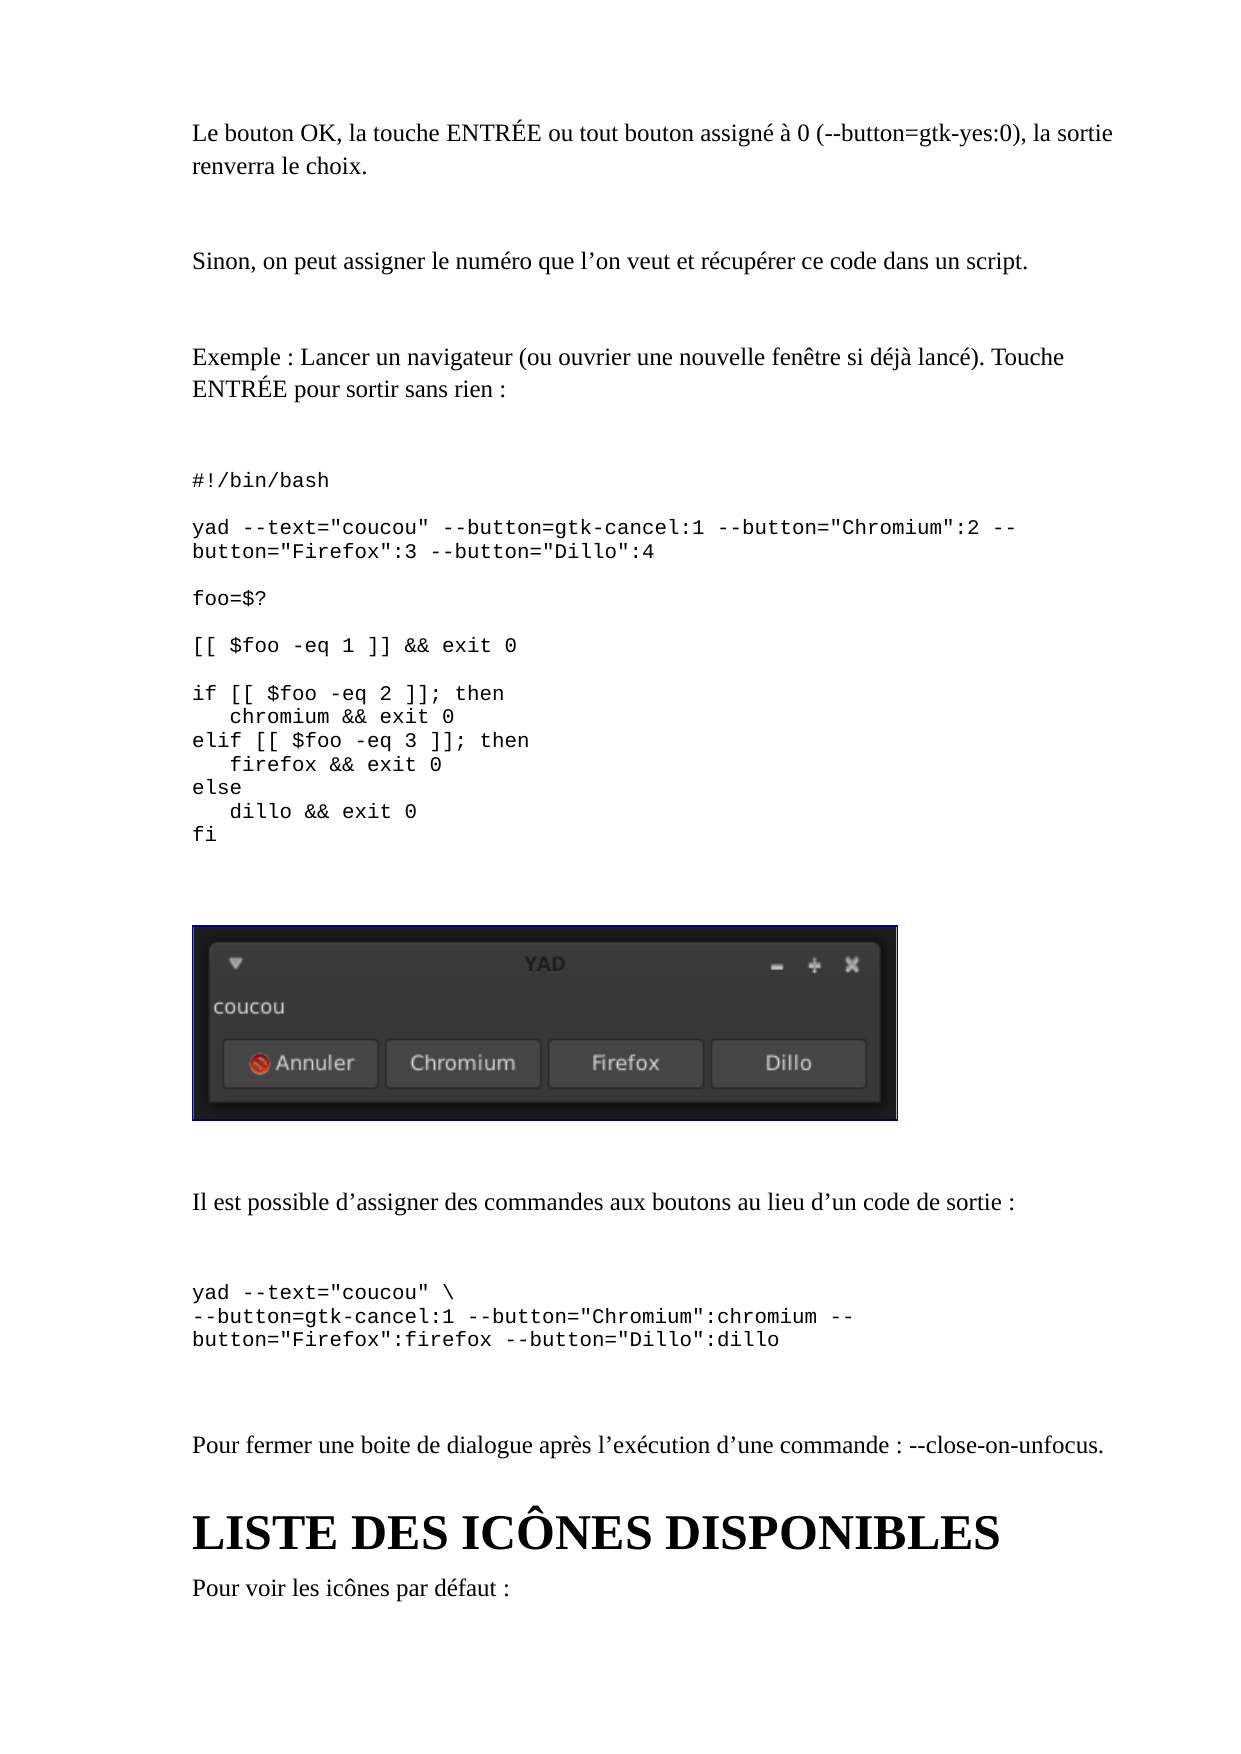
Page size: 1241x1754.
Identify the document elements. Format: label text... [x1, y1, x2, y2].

list Sinon, on peut assigner le numéro que l’on veut et récupérer ce code dans un script. [162, 246, 1122, 275]
list dillo && exit 0 [162, 801, 1122, 824]
subtitle LISTE DES ICÔNES DISPONIBLES [162, 1503, 1122, 1560]
list Il est possible d’assigner des commandes aux boutons au lieu d’un code de sortie : [162, 1187, 1122, 1216]
picture [193, 927, 897, 1119]
list Le bouton OK, la touche ENTRÉE ou tout bouton assigné à 0 (--button=gtk-yes:0), la sortie renverra le choix. [162, 118, 1122, 180]
list #!/bin/bash [162, 470, 1122, 493]
list foo=$? [162, 588, 1122, 612]
list chromium && exit 0 [162, 706, 1122, 730]
list --button=gtk-cancel:1 --button="Chromium":chromium --button="Firefox":firefox --button="Dillo":dillo [162, 1306, 1122, 1353]
list yad --text="coucou" --button=gtk-cancel:1 --button="Chromium":2 --button="Firefox":3 --button="Dillo":4 [162, 517, 1122, 564]
list yad --text="coucou" \ [162, 1282, 1122, 1306]
list Exemple : Lancer un navigateur (ou ouvrier une nouvelle fenêtre si déjà lancé). Touche ENTRÉE pour sortir sans rien : [162, 342, 1122, 403]
list fi [162, 824, 1122, 848]
list firefox && exit 0 [162, 753, 1122, 777]
list if [[ $foo -eq 2 ]]; then [162, 683, 1122, 706]
list Pour voir les icônes par défaut : [162, 1573, 1122, 1602]
list elif [[ $foo -eq 3 ]]; then [162, 730, 1122, 753]
list Pour fermer une boite de dialogue après l’exécution d’une commande : --close-on-unfocus. [162, 1430, 1122, 1459]
list else [162, 777, 1122, 801]
list [[ $foo -eq 1 ]] && exit 0 [162, 635, 1122, 659]
